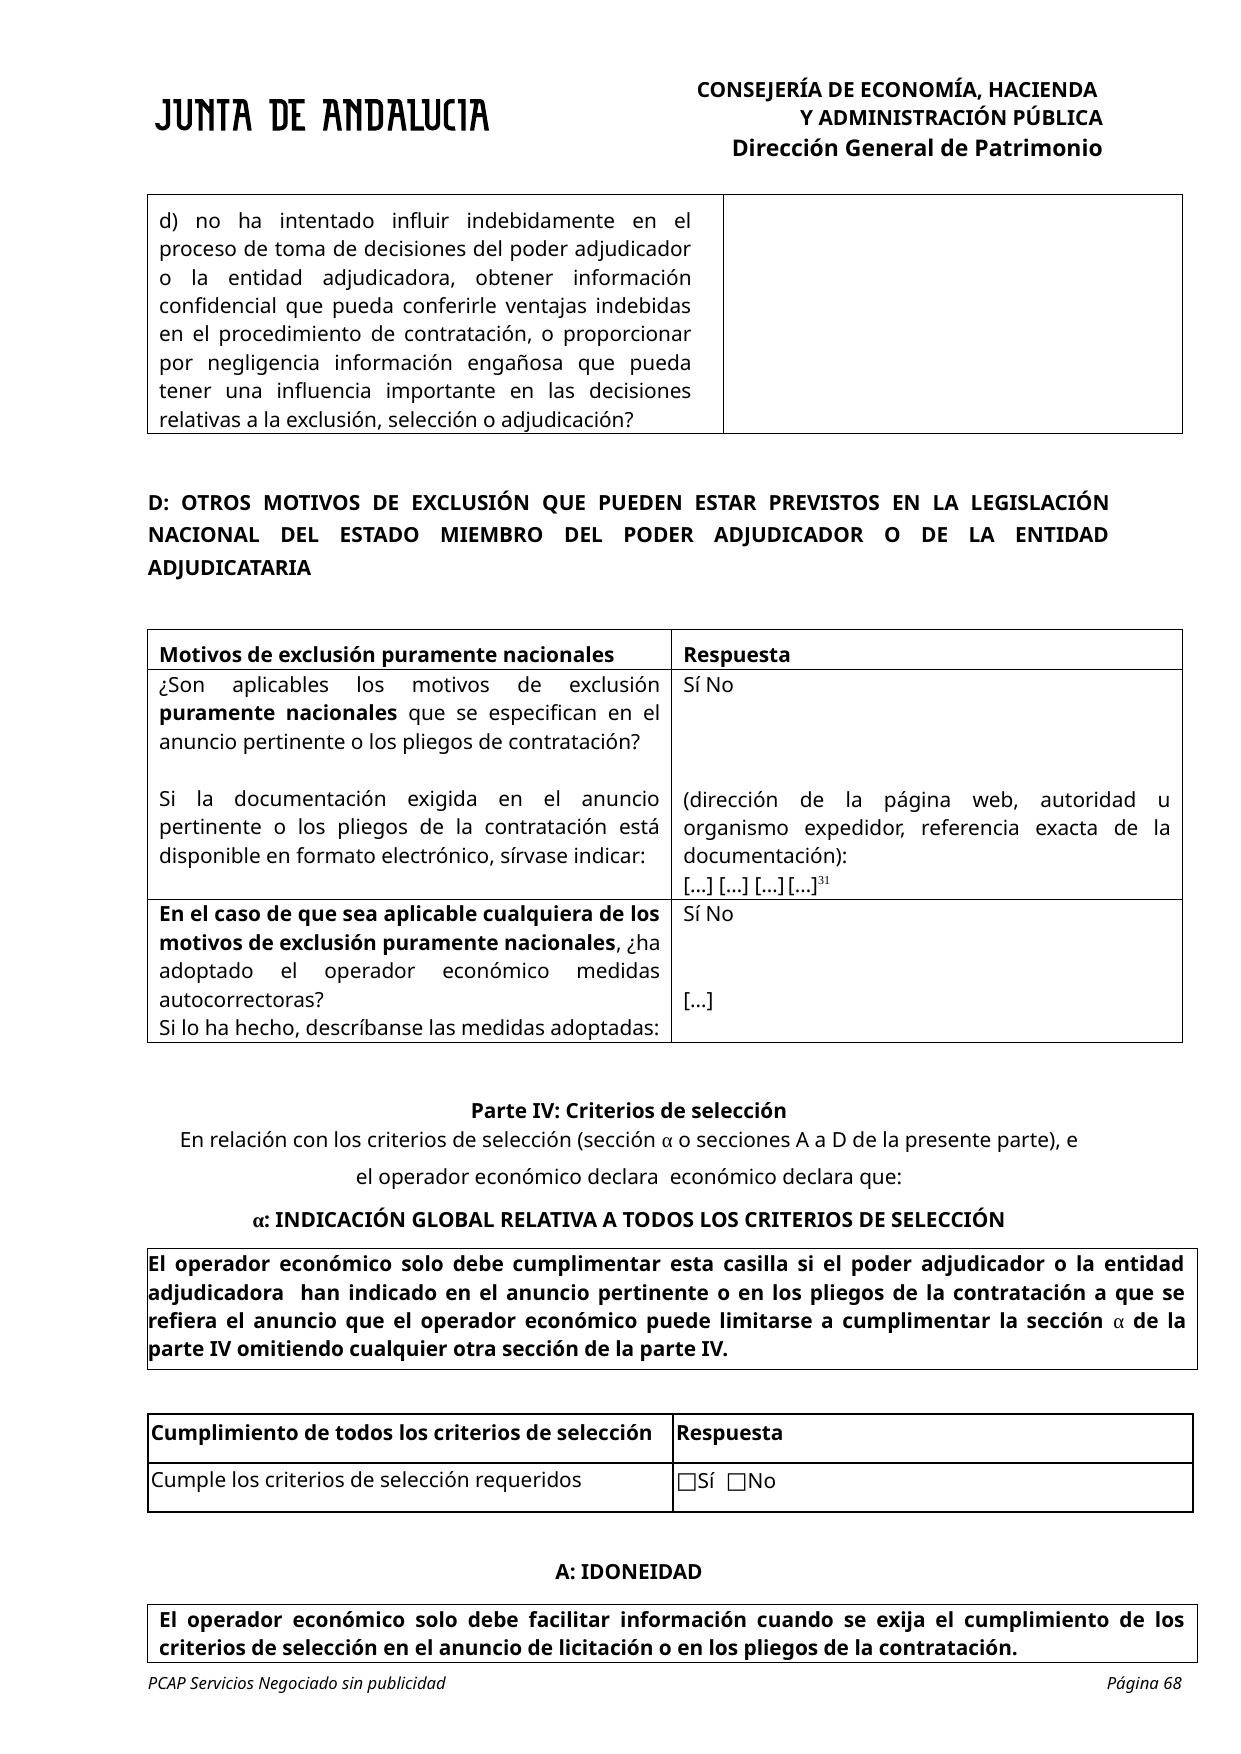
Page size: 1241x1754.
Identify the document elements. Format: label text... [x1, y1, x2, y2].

table_cell Sí No […] [672, 900, 1182, 1042]
table_cell □Sí □No [674, 1464, 1192, 1511]
text el operador económico declara económico declara que: [148, 1162, 1110, 1190]
text D: OTROS MOTIVOS DE EXCLUSIÓN QUE PUEDEN ESTAR PREVISTOS EN LA LEGISLACIÓN NACIONAL DEL ESTADO MIEMBRO DEL PODER ADJUDICADOR O DE LA ENTIDAD ADJUDICATARIA [148, 488, 1110, 581]
table_cell d) no ha intentado influir indebidamente en el proceso de toma de decisiones del poder adjudicador o la entidad adjudicadora, obtener información confidencial que pueda conferirle ventajas indebidas en el procedimiento de contratación, o proporcionar por negligencia información engañosa que pueda tener una influencia importante en las decisiones relativas a la exclusión, selección o adjudicación? [148, 195, 723, 433]
table_cell Cumple los criterios de selección requeridos [149, 1464, 672, 1511]
text α: INDICACIÓN GLOBAL RELATIVA A TODOS LOS CRITERIOS DE SELECCIÓN [148, 1205, 1110, 1233]
text Parte IV: Criterios de selección [148, 1097, 1110, 1125]
table_header El operador económico solo debe facilitar información cuando se exija el cumplimiento de los criterios de selección en el anuncio de licitación o en los pliegos de la contratación. [148, 1605, 1197, 1662]
table_header Respuesta [674, 1415, 1192, 1462]
table_cell Sí No (dirección de la página web, autoridad u organismo expedidor, referencia exacta de la documentación): […] […] […] […]31 [672, 670, 1182, 898]
table_header El operador económico solo debe cumplimentar esta casilla si el poder adjudicador o la entidad adjudicadora han indicado en el anuncio pertinente o en los pliegos de la contratación a que se refiera el anuncio que el operador económico puede limitarse a cumplimentar la sección α de la parte IV omitiendo cualquier otra sección de la parte IV. [148, 1249, 1197, 1369]
text A: IDONEIDAD [148, 1557, 1110, 1585]
table_cell [724, 195, 1182, 433]
text En relación con los criterios de selección (sección α o secciones A a D de la presente parte), e [148, 1125, 1110, 1153]
table_header Respuesta [672, 630, 1182, 669]
table_header Cumplimiento de todos los criterios de selección [149, 1415, 672, 1462]
table_header Motivos de exclusión puramente nacionales [148, 630, 671, 669]
table_cell En el caso de que sea aplicable cualquiera de los motivos de exclusión puramente nacionales, ¿ha adoptado el operador económico medidas autocorrectoras? Si lo ha hecho, descríbanse las medidas adoptadas: [148, 900, 671, 1042]
table_cell ¿Son aplicables los motivos de exclusión puramente nacionales que se especifican en el anuncio pertinente o los pliegos de contratación? Si la documentación exigida en el anuncio pertinente o los pliegos de la contratación está disponible en formato electrónico, sírvase indicar: [148, 670, 671, 898]
